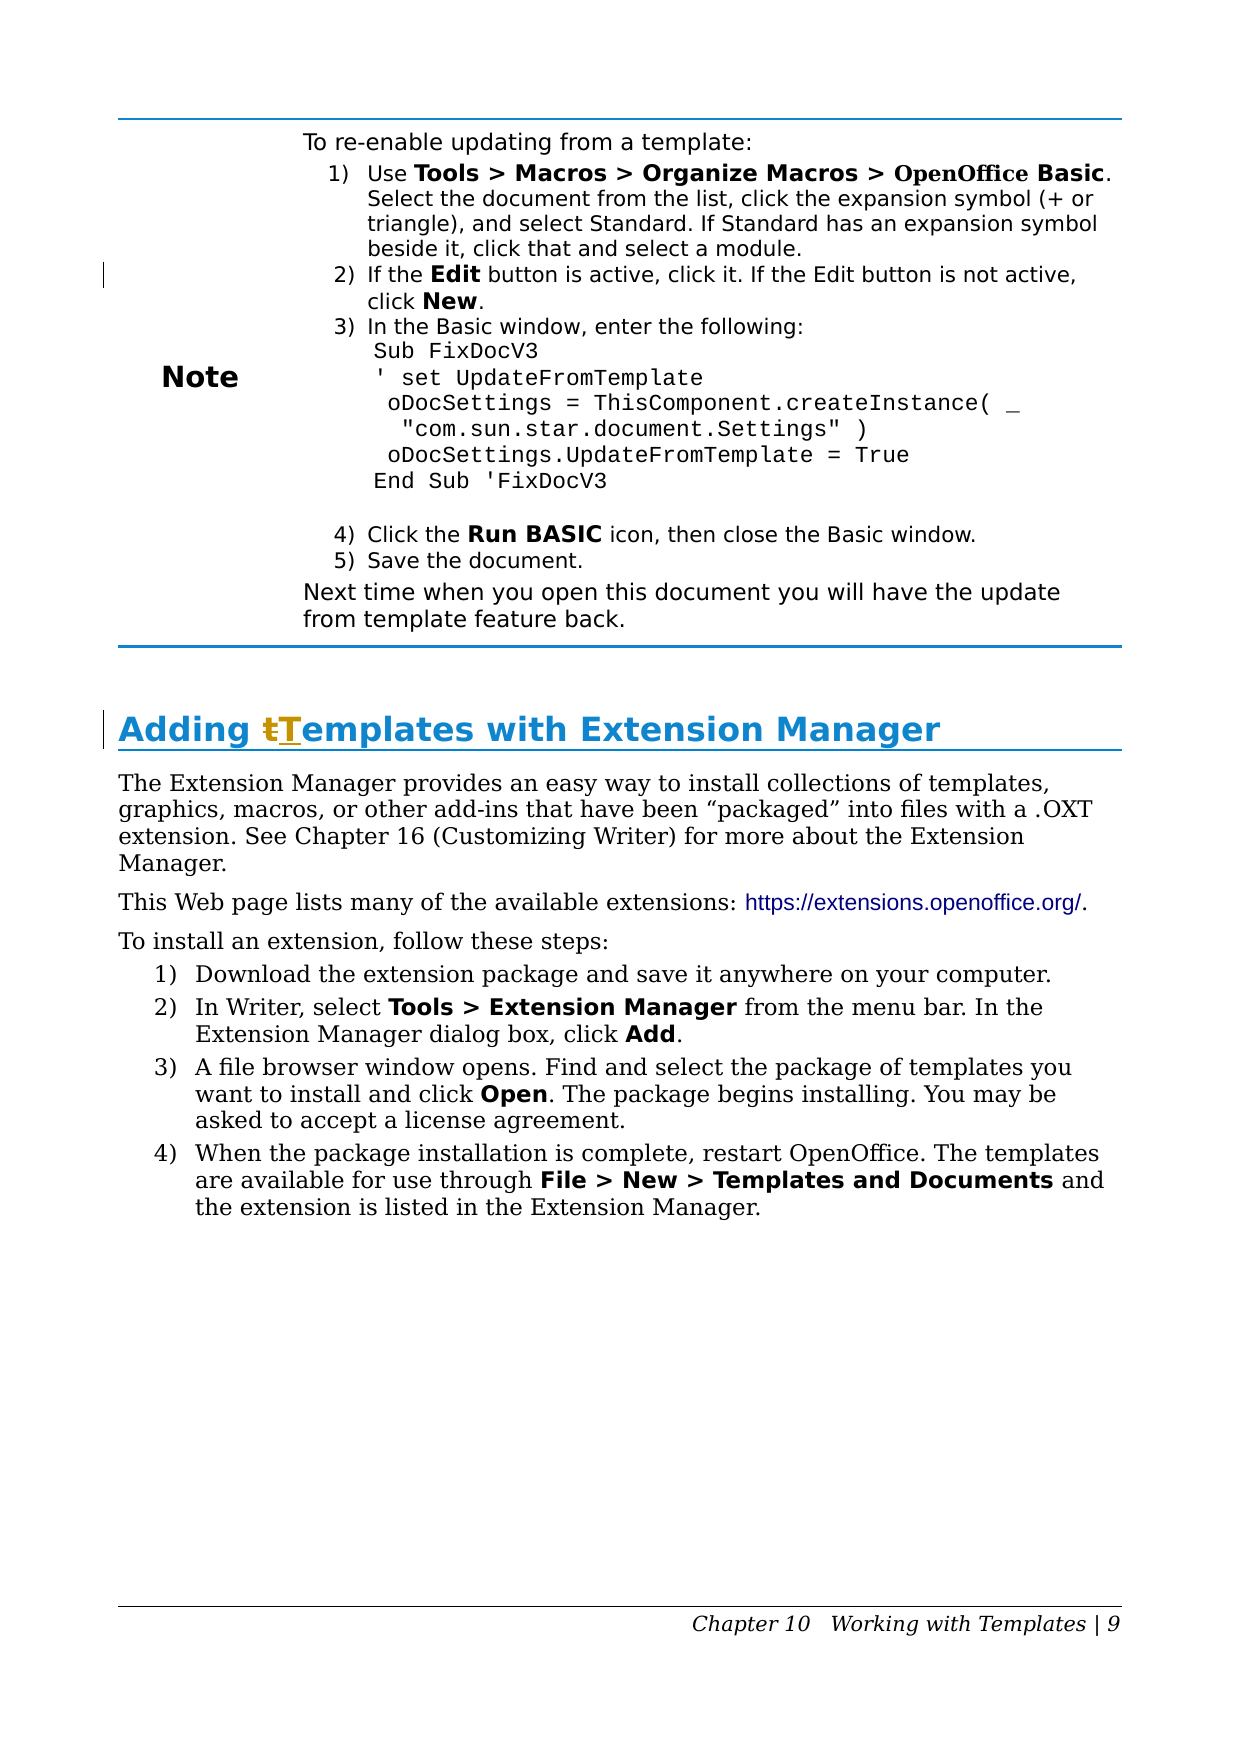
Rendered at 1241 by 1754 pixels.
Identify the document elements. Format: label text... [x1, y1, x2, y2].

subtitle Adding Templates with Extension Manager [118, 710, 1122, 749]
table_header To re-enable updating from a template: Use Tools > Macros > Organize Macros > OpenOffice Basic. Select the document from the list, click the expansion symbol (+ or triangle), and select Standard. If Standard has an expansion symbol beside it, click that and select a module. If the Edit button is active, click it. If the Edit button is not active, click New. In the Basic window, enter the following: Sub FixDocV3 ' set UpdateFromTemplate oDocSettings = ThisComponent.createInstance( _ "com.sun.star.document.Settings" ) oDocSettings.UpdateFromTemplate = True End Sub 'FixDocV3 Click the Run BASIC icon, then close the Basic window. Save the document. Next time when you open this document you will have the update from template feature back. [281, 120, 1122, 645]
list A file browser window opens. Find and select the package of templates you want to install and click Open. The package begins installing. You may be asked to accept a license agreement. [177, 1054, 1122, 1134]
text The Extension Manager provides an easy way to install collections of templates, graphics, macros, or other add-ins that have been “packaged” into files with a .OXT extension. See Chapter 16 (Customizing Writer) for more about the Extension Manager. [118, 770, 1122, 877]
list In Writer, select Tools > Extension Manager from the menu bar. In the Extension Manager dialog box, click Add. [177, 994, 1122, 1048]
list When the package installation is complete, restart OpenOffice. The templates are available for use through File > New > Templates and Documents and the extension is listed in the Extension Manager. [177, 1140, 1122, 1220]
table_header Note [118, 120, 281, 645]
list To install an extension, follow these steps: [118, 928, 1122, 955]
text This Web page lists many of the available extensions: https://extensions.openoffice.org/. [118, 889, 1122, 916]
list Download the extension package and save it anywhere on your computer. [177, 962, 1122, 988]
